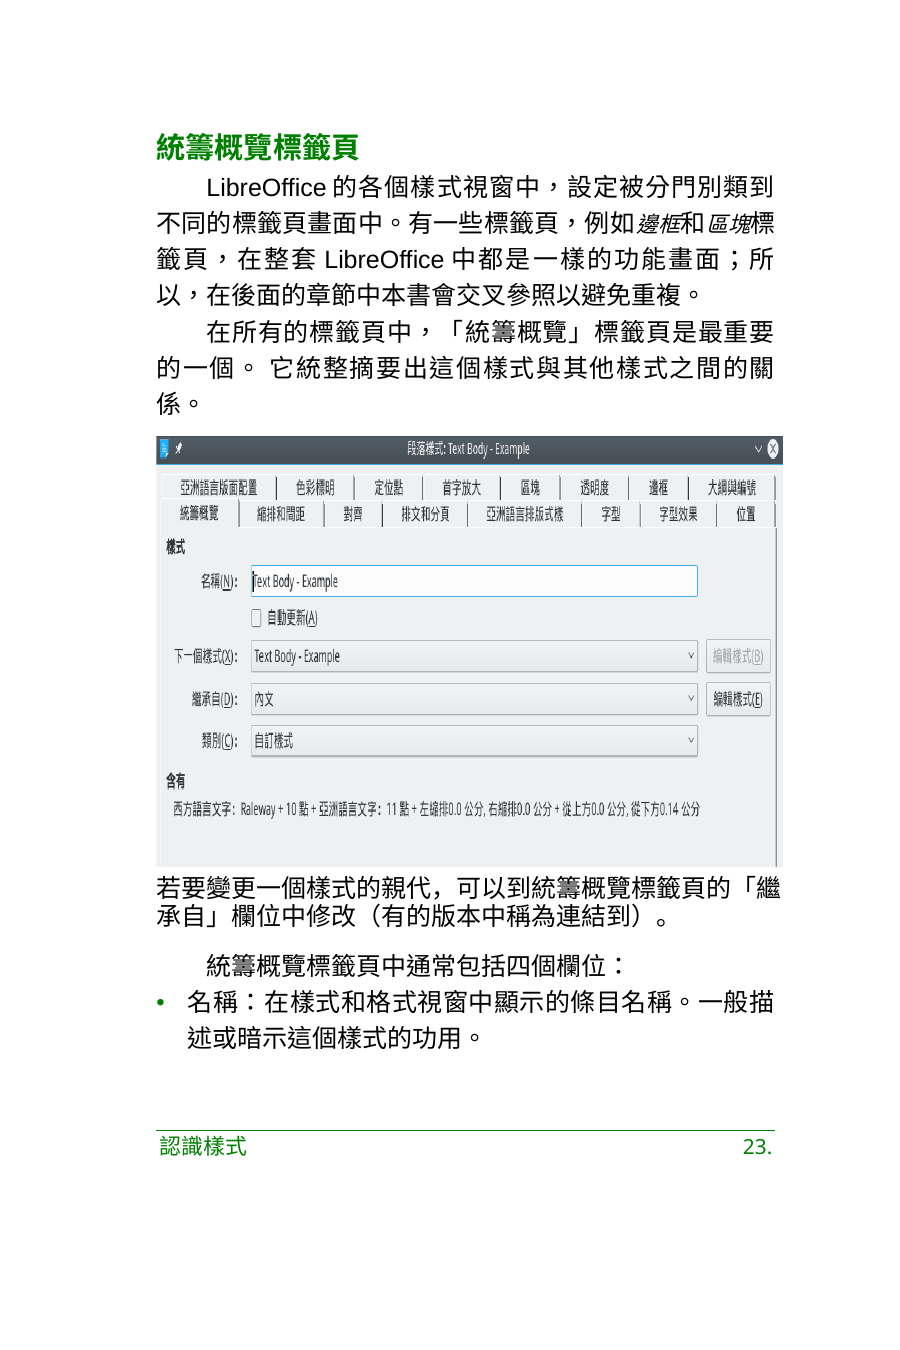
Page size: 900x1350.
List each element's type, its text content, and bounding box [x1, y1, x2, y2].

subtitle 統籌概覽標籤頁 [156, 125, 775, 167]
picture [156, 436, 783, 867]
text 在所有的標籤頁中，「統籌概覽」標籤頁是最重要的一個。 它統整摘要出這個樣式與其他樣式之間的關係。 [156, 312, 775, 421]
list 名稱：在樣式和格式視窗中顯示的條目名稱。一般描述或暗示這個樣式的功用。 [156, 982, 775, 1055]
text LibreOffice的各個樣式視窗中，設定被分門別類到不同的標籤頁畫面中。有一些標籤頁，例如邊框和區塊標籤頁，在整套LibreOffice中都是一樣的功能畫面；所以，在後面的章節中本書會交叉參照以避免重複。 [156, 167, 775, 312]
table_cell 若要變更一個樣式的親代，可以到統籌概覽標籤頁的「繼承自」欄位中修改（有的版本中稱為連結到）。 [156, 868, 787, 930]
text 統籌概覽標籤頁中通常包括四個欄位： [156, 946, 775, 982]
table_header [156, 437, 787, 868]
